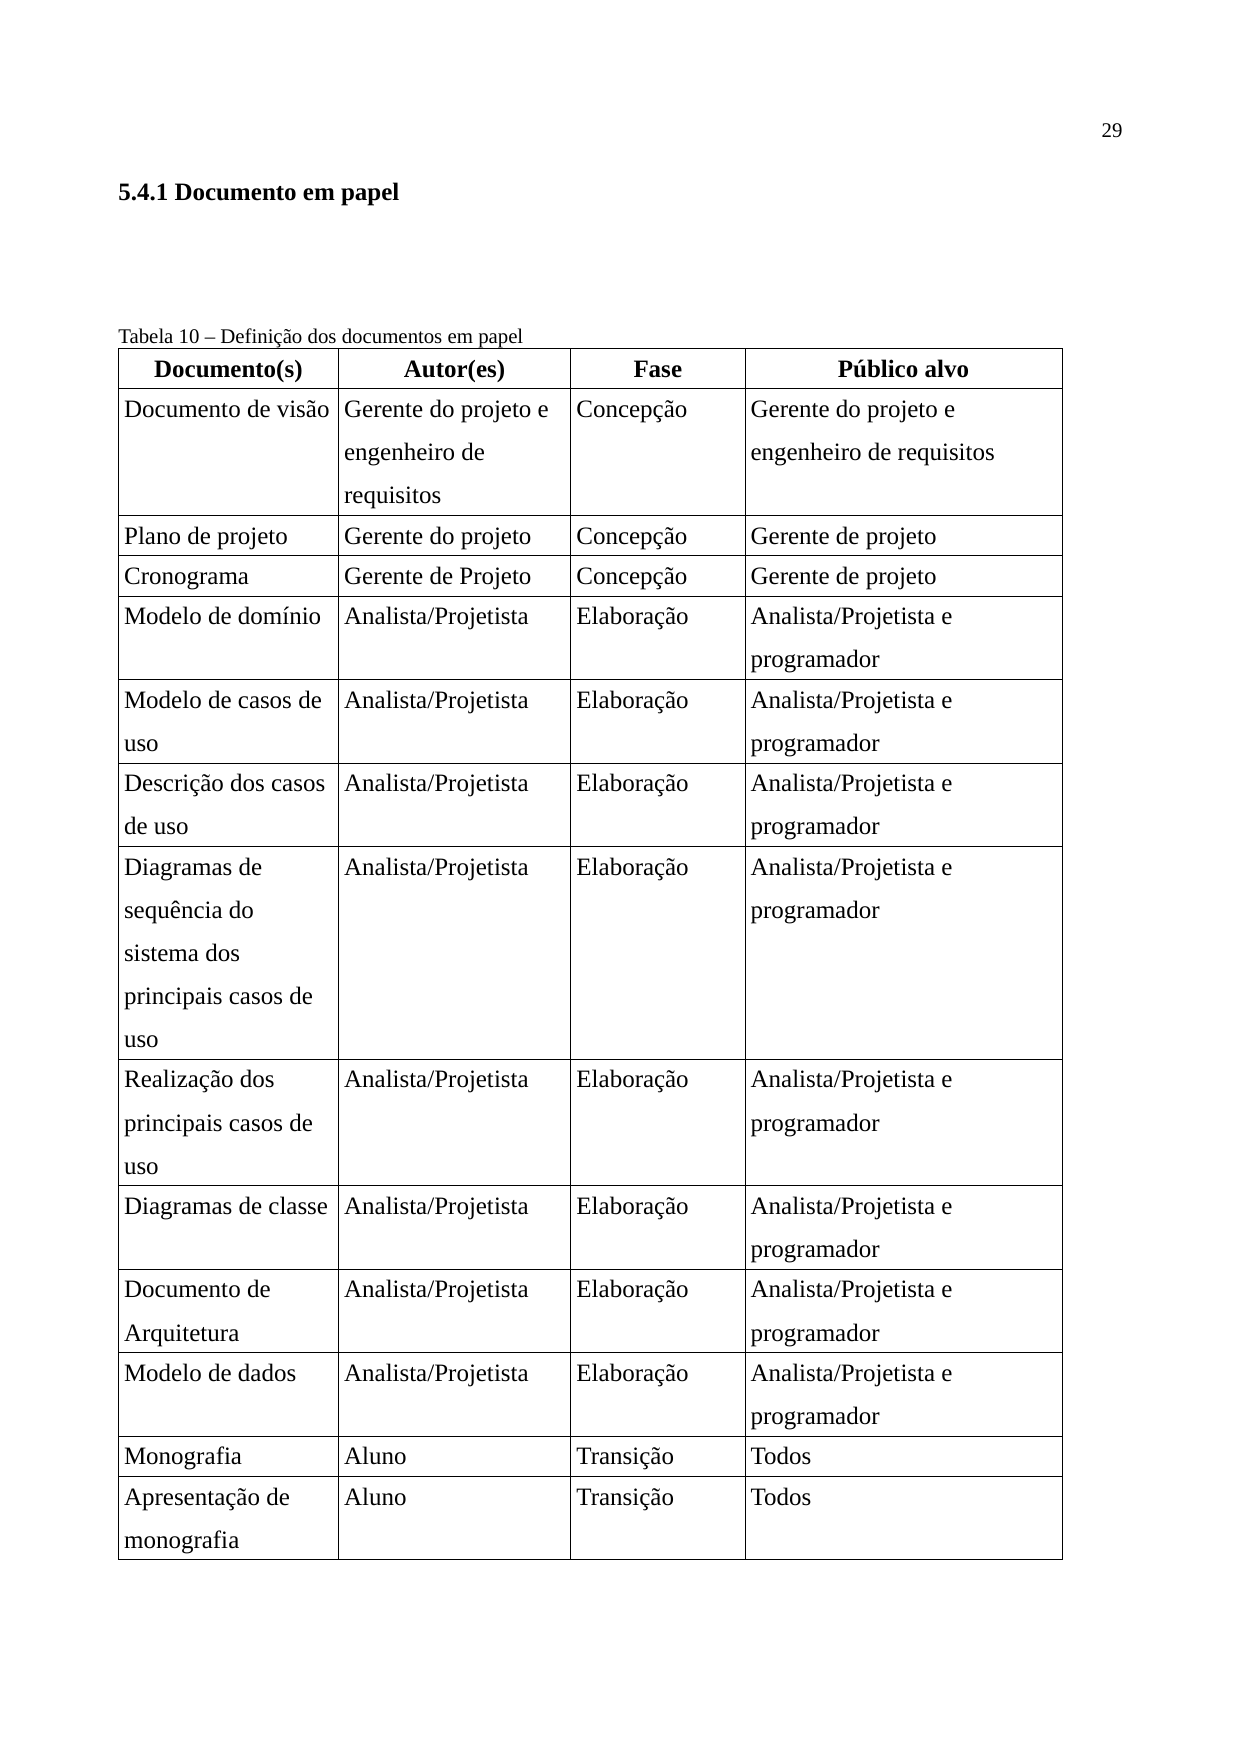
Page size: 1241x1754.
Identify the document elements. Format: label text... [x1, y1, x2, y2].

table_cell Aluno [339, 1437, 570, 1476]
table_cell Elaboração [571, 597, 745, 679]
table_cell Analista/Projetista e programador [746, 847, 1062, 1059]
table_cell Modelo de casos de uso [119, 680, 338, 762]
table_cell Analista/Projetista [339, 680, 570, 762]
table_cell Analista/Projetista [339, 1186, 570, 1269]
table_cell Plano de projeto [119, 516, 338, 555]
table_cell Monografia [119, 1437, 338, 1476]
table_cell Elaboração [571, 1270, 745, 1352]
table_cell Analista/Projetista e programador [746, 764, 1062, 846]
table_cell Analista/Projetista [339, 764, 570, 846]
table_cell Documento de Arquitetura [119, 1270, 338, 1352]
table_cell Elaboração [571, 764, 745, 846]
table_cell Transição [571, 1477, 745, 1559]
table_cell Diagramas de sequência do sistema dos principais casos de uso [119, 847, 338, 1059]
table_cell Aluno [339, 1477, 570, 1559]
table_cell Gerente de Projeto [339, 556, 570, 596]
table_header Documento(s) [119, 349, 338, 388]
table_cell Gerente do projeto e engenheiro de requisitos [339, 389, 570, 515]
table_cell Gerente do projeto [339, 516, 570, 555]
table_cell Modelo de dados [119, 1353, 338, 1436]
table_cell Analista/Projetista e programador [746, 597, 1062, 679]
table_cell Analista/Projetista [339, 1353, 570, 1436]
table_cell Concepção [571, 389, 745, 515]
table_cell Analista/Projetista [339, 1060, 570, 1185]
table_cell Analista/Projetista e programador [746, 1270, 1062, 1352]
table_cell Elaboração [571, 680, 745, 762]
table_header Autor(es) [339, 349, 570, 388]
table_cell Documento de visão [119, 389, 338, 515]
table_cell Transição [571, 1437, 745, 1476]
table_cell Analista/Projetista [339, 1270, 570, 1352]
table_header Fase [571, 349, 745, 388]
table_cell Elaboração [571, 847, 745, 1059]
table_cell Analista/Projetista [339, 597, 570, 679]
table_cell Elaboração [571, 1186, 745, 1269]
table_cell Analista/Projetista e programador [746, 1353, 1062, 1436]
table_cell Gerente do projeto e engenheiro de requisitos [746, 389, 1062, 515]
table_cell Analista/Projetista [339, 847, 570, 1059]
table_cell Apresentação de monografia [119, 1477, 338, 1559]
table_cell Diagramas de classe [119, 1186, 338, 1269]
table_cell Analista/Projetista e programador [746, 1060, 1062, 1185]
table_cell Cronograma [119, 556, 338, 596]
table_cell Concepção [571, 556, 745, 596]
table_cell Concepção [571, 516, 745, 555]
table_cell Analista/Projetista e programador [746, 1186, 1062, 1269]
table_cell Gerente de projeto [746, 556, 1062, 596]
table_cell Elaboração [571, 1353, 745, 1436]
table_cell Gerente de projeto [746, 516, 1062, 555]
text Tabela 10 – Definição dos documentos em papel [118, 324, 1122, 348]
table_cell Elaboração [571, 1060, 745, 1185]
subtitle Documento em papel [118, 177, 1122, 206]
table_header Público alvo [746, 349, 1062, 388]
table_cell Descrição dos casos de uso [119, 764, 338, 846]
table_cell Todos [746, 1477, 1062, 1559]
table_cell Analista/Projetista e programador [746, 680, 1062, 762]
table_cell Todos [746, 1437, 1062, 1476]
table_cell Realização dos principais casos de uso [119, 1060, 338, 1185]
table_cell Modelo de domínio [119, 597, 338, 679]
